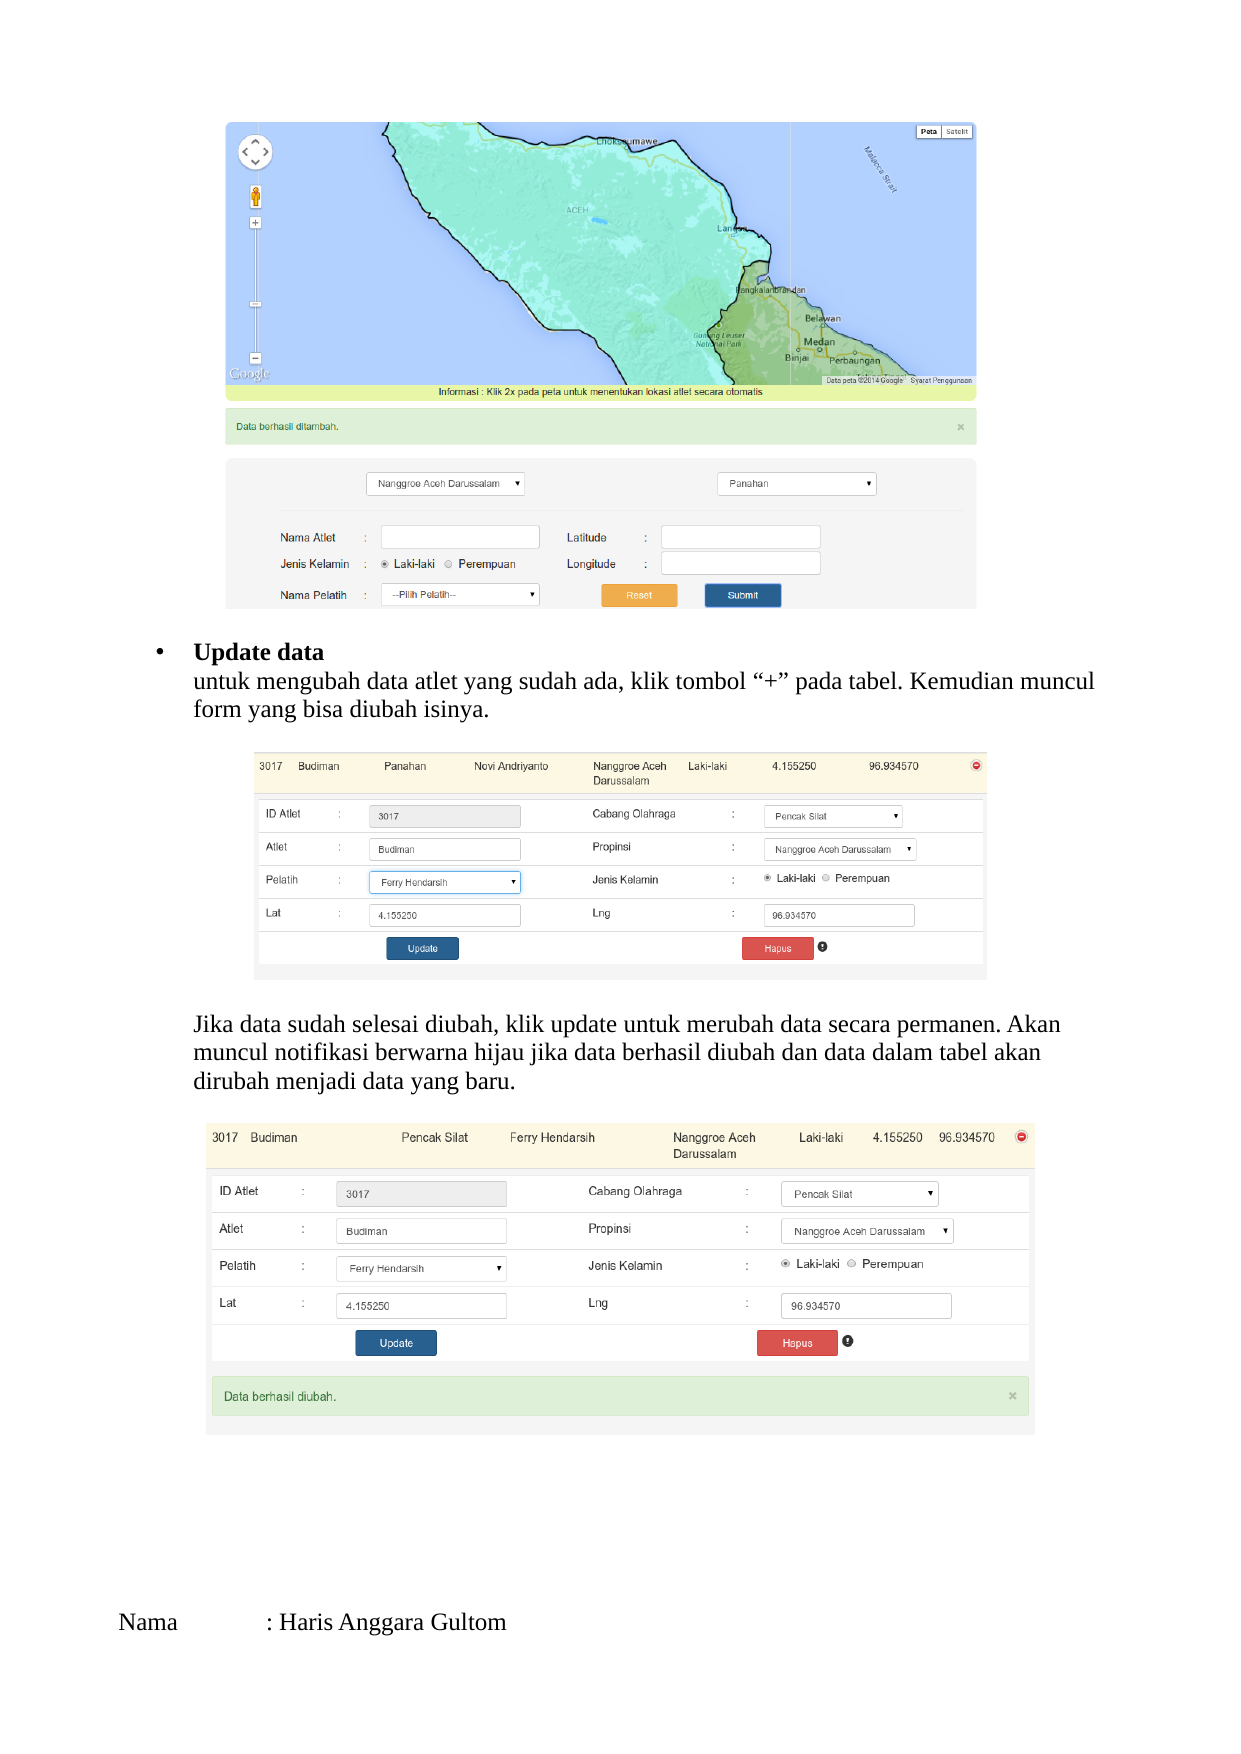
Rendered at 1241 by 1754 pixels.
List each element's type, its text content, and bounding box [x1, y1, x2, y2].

text Nama : Haris Anggara Gultom [118, 1607, 1122, 1636]
picture [222, 119, 977, 609]
list Update data [156, 637, 1122, 666]
list untuk mengubah data atlet yang sudah ada, klik tombol “+” pada tabel. Kemudian muncul form yang bisa diubah isinya. [156, 666, 1122, 723]
picture [253, 752, 987, 980]
picture [205, 1123, 1036, 1435]
list Jika data sudah selesai diubah, klik update untuk merubah data secara permanen. Akan muncul notifikasi berwarna hijau jika data berhasil diubah dan data dalam tabel akan dirubah menjadi data yang baru. [156, 1009, 1122, 1095]
